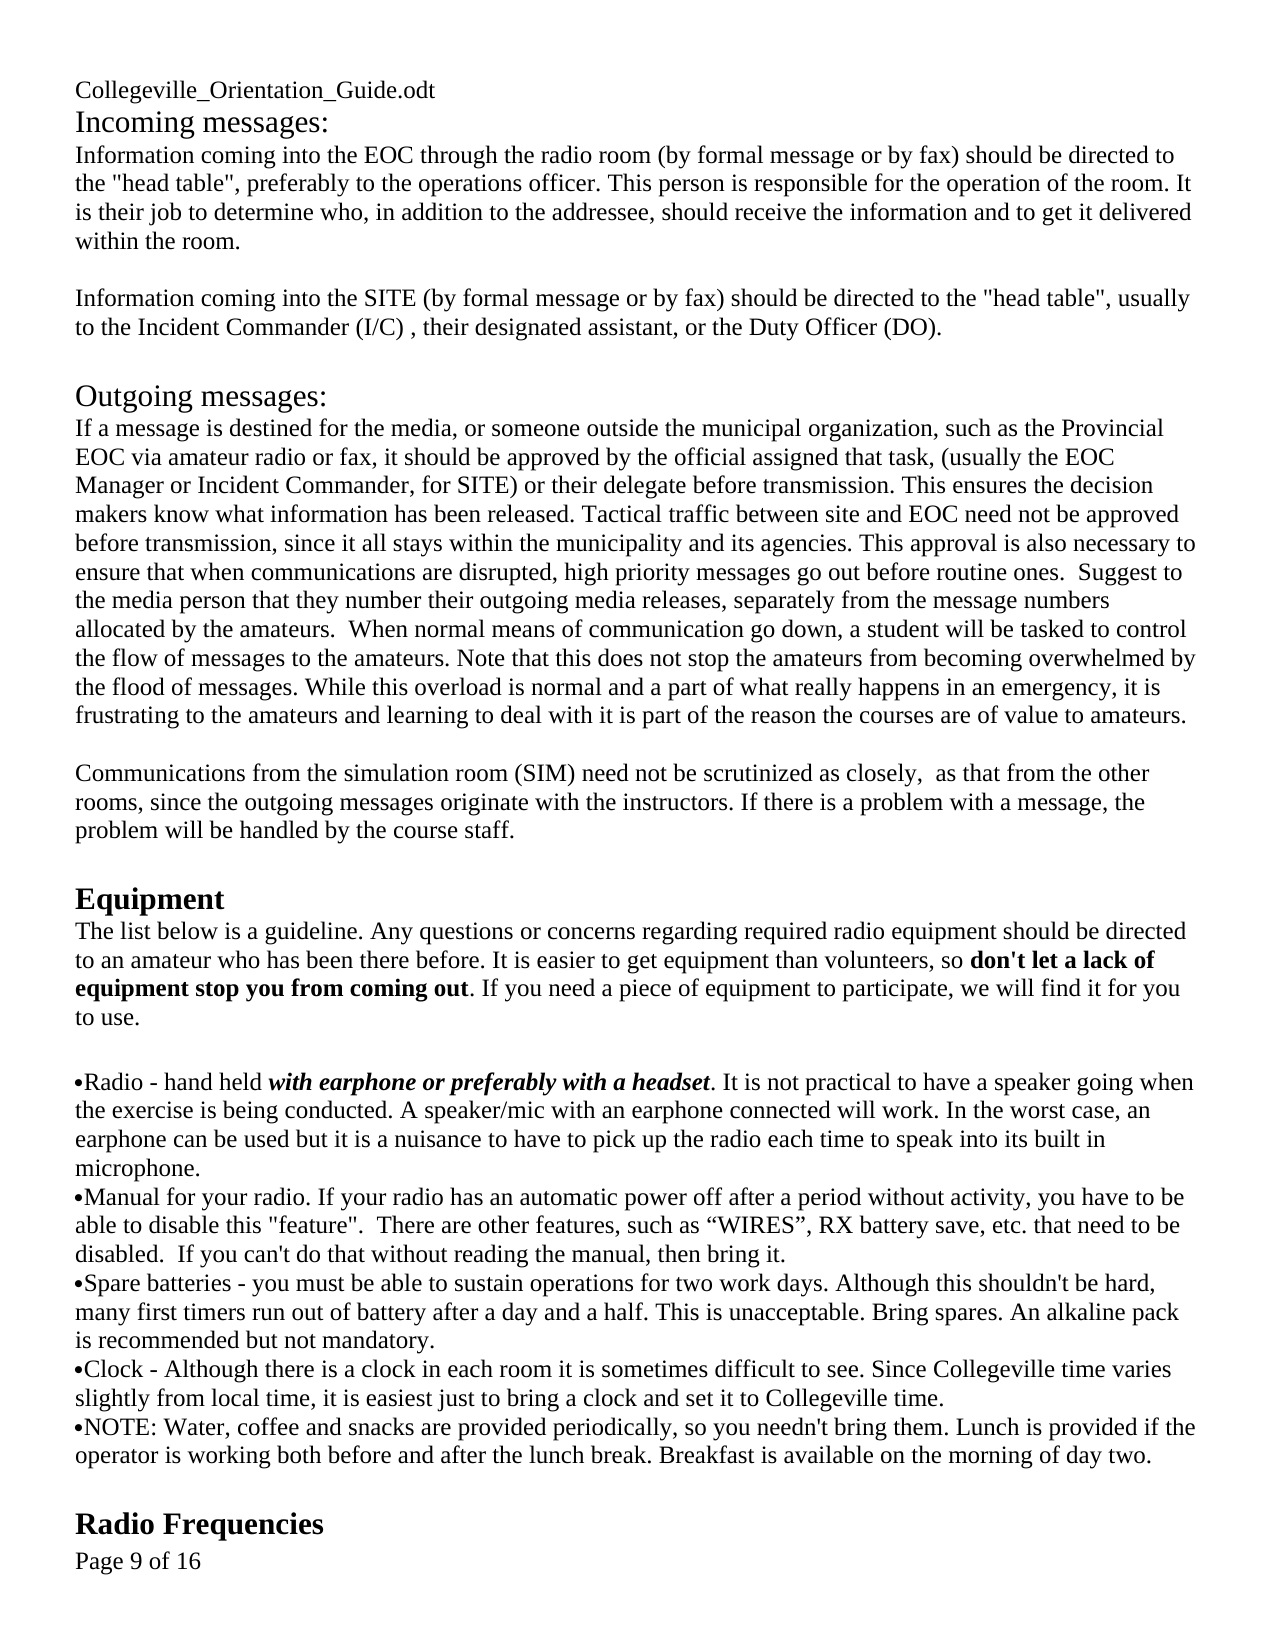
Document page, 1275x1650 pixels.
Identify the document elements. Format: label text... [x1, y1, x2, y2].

text Information coming into the SITE (by formal message or by fax) should be directed to the "head table", usually to the Incident Commander (I/C) , their designated assistant, or the Duty Officer (DO). [75, 283, 1200, 341]
text Communications from the simulation room (SIM) need not be scrutinized as closely, as that from the other rooms, since the outgoing messages originate with the instructors. If there is a problem with a message, the problem will be handled by the course staff. [75, 758, 1200, 844]
text Information coming into the EOC through the radio room (by formal message or by fax) should be directed to the "head table", preferably to the operations officer. This person is responsible for the operation of the room. It is their job to determine who, in addition to the addressee, should receive the information and to get it delivered within the room. [75, 140, 1200, 255]
list Radio - hand held with earphone or preferably with a headset. It is not practical to have a speaker going when the exercise is being conducted. A speaker/mic with an earphone connected will work. In the worst case, an earphone can be used but it is a nuisance to have to pick up the radio each time to speak into its built in microphone. [75, 1067, 1200, 1182]
list Spare batteries - you must be able to sustain operations for two work days. Although this shouldn't be hard, many first timers run out of battery after a day and a half. This is unacceptable. Bring spares. An alkaline pack is recommended but not mandatory. [75, 1268, 1200, 1354]
text The list below is a guideline. Any questions or concerns regarding required radio equipment should be directed to an amateur who has been there before. It is easier to get equipment than volunteers, so don't let a lack of equipment stop you from coming out. If you need a piece of equipment to participate, we will find it for you to use. [75, 916, 1200, 1031]
text If a message is destined for the media, or someone outside the municipal organization, such as the Provincial EOC via amateur radio or fax, it should be approved by the official assigned that task, (usually the EOC Manager or Incident Commander, for SITE) or their delegate before transmission. This ensures the decision makers know what information has been released. Tactical traffic between site and EOC need not be approved before transmission, since it all stays within the municipality and its agencies. This approval is also necessary to ensure that when communications are disrupted, high priority messages go out before routine ones. Suggest to the media person that they number their outgoing media releases, separately from the message numbers allocated by the amateurs. When normal means of communication go down, a student will be tasked to control the flow of messages to the amateurs. Note that this does not stop the amateurs from becoming overwhelmed by the flood of messages. While this overload is normal and a part of what really happens in an emergency, it is frustrating to the amateurs and learning to deal with it is part of the reason the courses are of value to amateurs. [75, 413, 1200, 729]
list NOTE: Water, coffee and snacks are provided periodically, so you needn't bring them. Lunch is provided if the operator is working both before and after the lunch break. Breakfast is available on the morning of day two. [75, 1412, 1200, 1469]
list Manual for your radio. If your radio has an automatic power off after a period without activity, you have to be able to disable this "feature". There are other features, such as “WIRES”, RX battery save, etc. that need to be disabled. If you can't do that without reading the manual, then bring it. [75, 1182, 1200, 1268]
text Outgoing messages: [75, 377, 1200, 413]
text Incoming messages: [75, 104, 1200, 140]
list Clock - Although there is a clock in each room it is sometimes difficult to see. Since Collegeville time varies slightly from local time, it is easiest just to bring a clock and set it to Collegeville time. [75, 1354, 1200, 1412]
text Radio Frequencies [75, 1505, 1200, 1541]
text Equipment [75, 880, 1200, 916]
